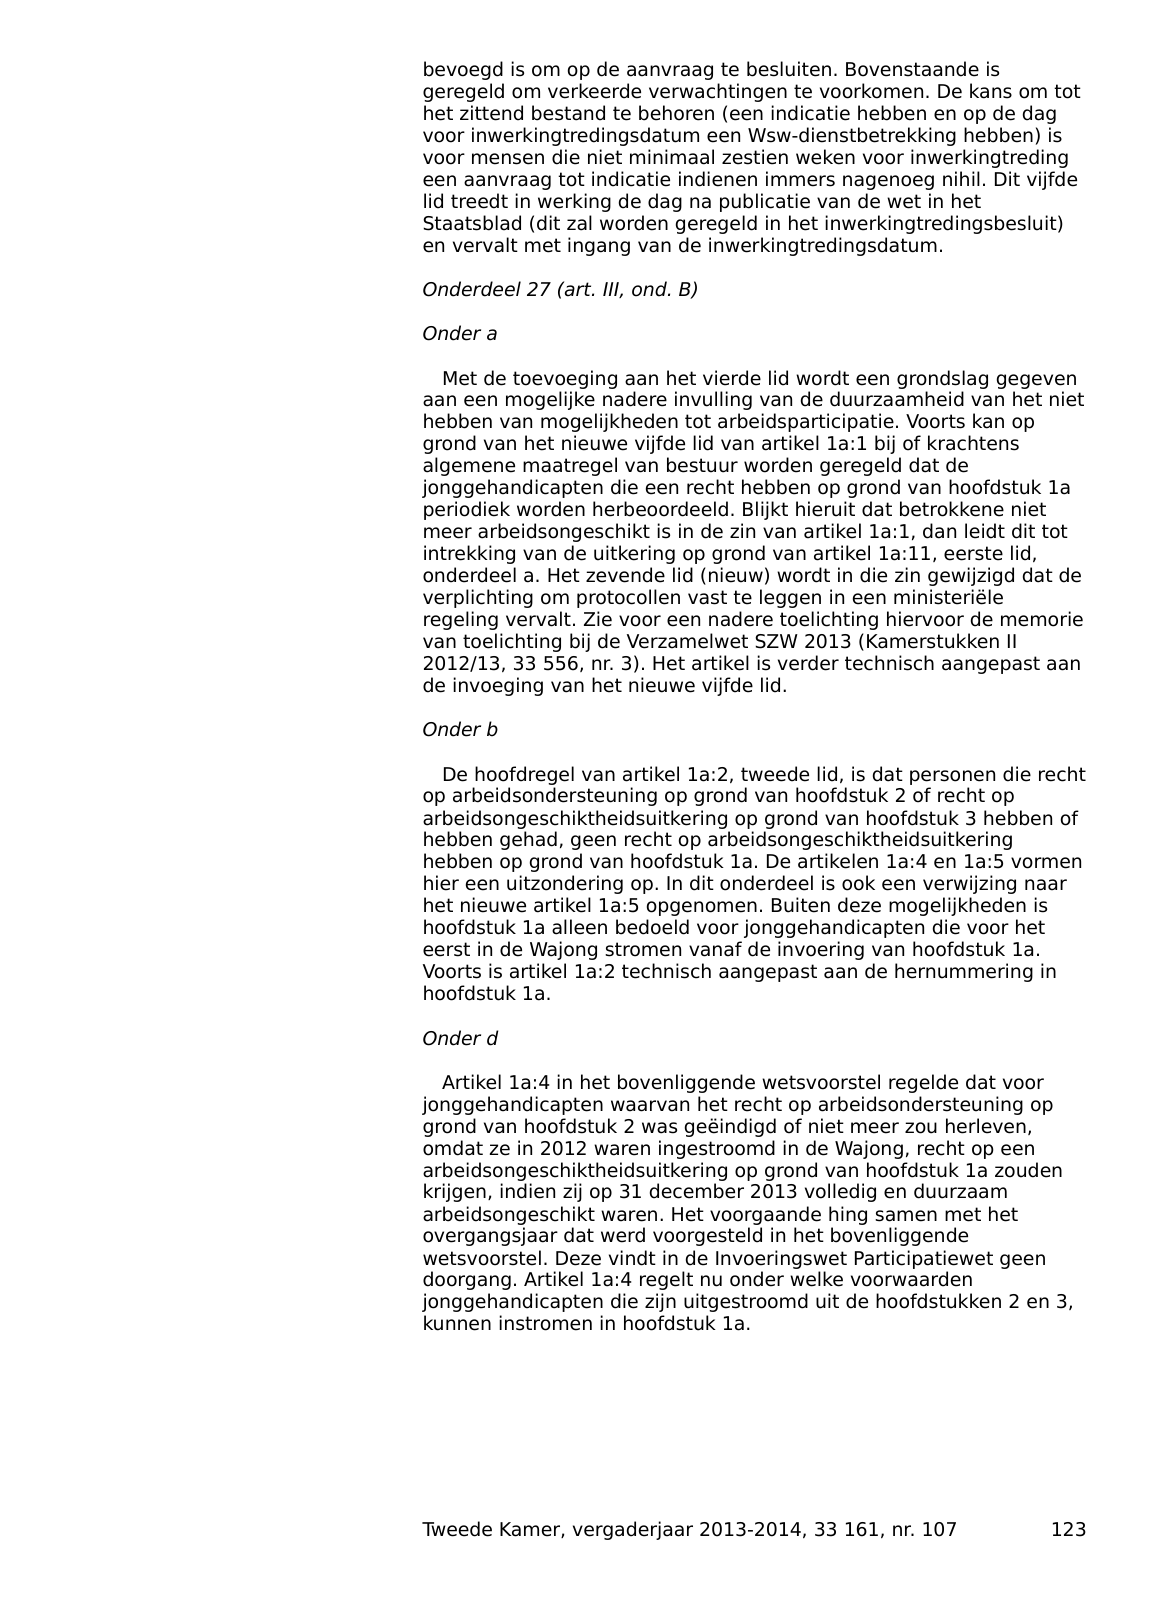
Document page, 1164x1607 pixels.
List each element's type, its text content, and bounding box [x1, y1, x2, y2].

text bevoegd is om op de aanvraag te besluiten. Bovenstaande is geregeld om verkeerde verwachtingen te voorkomen. De kans om tot het zittend bestand te behoren (een indicatie hebben en op de dag voor inwerkingtredingsdatum een Wsw-dienstbetrekking hebben) is voor mensen die niet minimaal zestien weken voor inwerkingtreding een aanvraag tot indicatie indienen immers nagenoeg nihil. Dit vijfde lid treedt in werking de dag na publicatie van de wet in het Staatsblad (dit zal worden geregeld in het inwerkingtredingsbesluit) en vervalt met ingang van de inwerkingtredingsdatum. [422, 59, 1087, 257]
subtitle Onder a [422, 323, 1087, 345]
text Artikel 1a:4 in het bovenliggende wetsvoorstel regelde dat voor jonggehandicapten waarvan het recht op arbeidsondersteuning op grond van hoofdstuk 2 was geëindigd of niet meer zou herleven, omdat ze in 2012 waren ingestroomd in de Wajong, recht op een arbeidsongeschiktheidsuitkering op grond van hoofdstuk 1a zouden krijgen, indien zij op 31 december 2013 volledig en duurzaam arbeidsongeschikt waren. Het voorgaande hing samen met het overgangsjaar dat werd voorgesteld in het bovenliggende wetsvoorstel. Deze vindt in de Invoeringswet Participatiewet geen doorgang. Artikel 1a:4 regelt nu onder welke voorwaarden jonggehandicapten die zijn uitgestroomd uit de hoofdstukken 2 en 3, kunnen instromen in hoofdstuk 1a. [422, 1072, 1087, 1335]
subtitle Onder d [422, 1027, 1087, 1049]
subtitle Onderdeel 27 (art. III, ond. B) [422, 279, 1087, 301]
subtitle Onder b [422, 719, 1087, 741]
text Met de toevoeging aan het vierde lid wordt een grondslag gegeven aan een mogelijke nadere invulling van de duurzaamheid van het niet hebben van mogelijkheden tot arbeidsparticipatie. Voorts kan op grond van het nieuwe vijfde lid van artikel 1a:1 bij of krachtens algemene maatregel van bestuur worden geregeld dat de jonggehandicapten die een recht hebben op grond van hoofdstuk 1a periodiek worden herbeoordeeld. Blijkt hieruit dat betrokkene niet meer arbeidsongeschikt is in de zin van artikel 1a:1, dan leidt dit tot intrekking van de uitkering op grond van artikel 1a:11, eerste lid, onderdeel a. Het zevende lid (nieuw) wordt in die zin gewijzigd dat de verplichting om protocollen vast te leggen in een ministeriële regeling vervalt. Zie voor een nadere toelichting hiervoor de memorie van toelichting bij de Verzamelwet SZW 2013 (Kamerstukken II 2012/13, 33 556, nr. 3). Het artikel is verder technisch aangepast aan de invoeging van het nieuwe vijfde lid. [422, 367, 1087, 697]
text De hoofdregel van artikel 1a:2, tweede lid, is dat personen die recht op arbeidsondersteuning op grond van hoofdstuk 2 of recht op arbeidsongeschiktheidsuitkering op grond van hoofdstuk 3 hebben of hebben gehad, geen recht op arbeidsongeschiktheidsuitkering hebben op grond van hoofdstuk 1a. De artikelen 1a:4 en 1a:5 vormen hier een uitzondering op. In dit onderdeel is ook een verwijzing naar het nieuwe artikel 1a:5 opgenomen. Buiten deze mogelijkheden is hoofdstuk 1a alleen bedoeld voor jonggehandicapten die voor het eerst in de Wajong stromen vanaf de invoering van hoofdstuk 1a. Voorts is artikel 1a:2 technisch aangepast aan de hernummering in hoofdstuk 1a. [422, 763, 1087, 1005]
